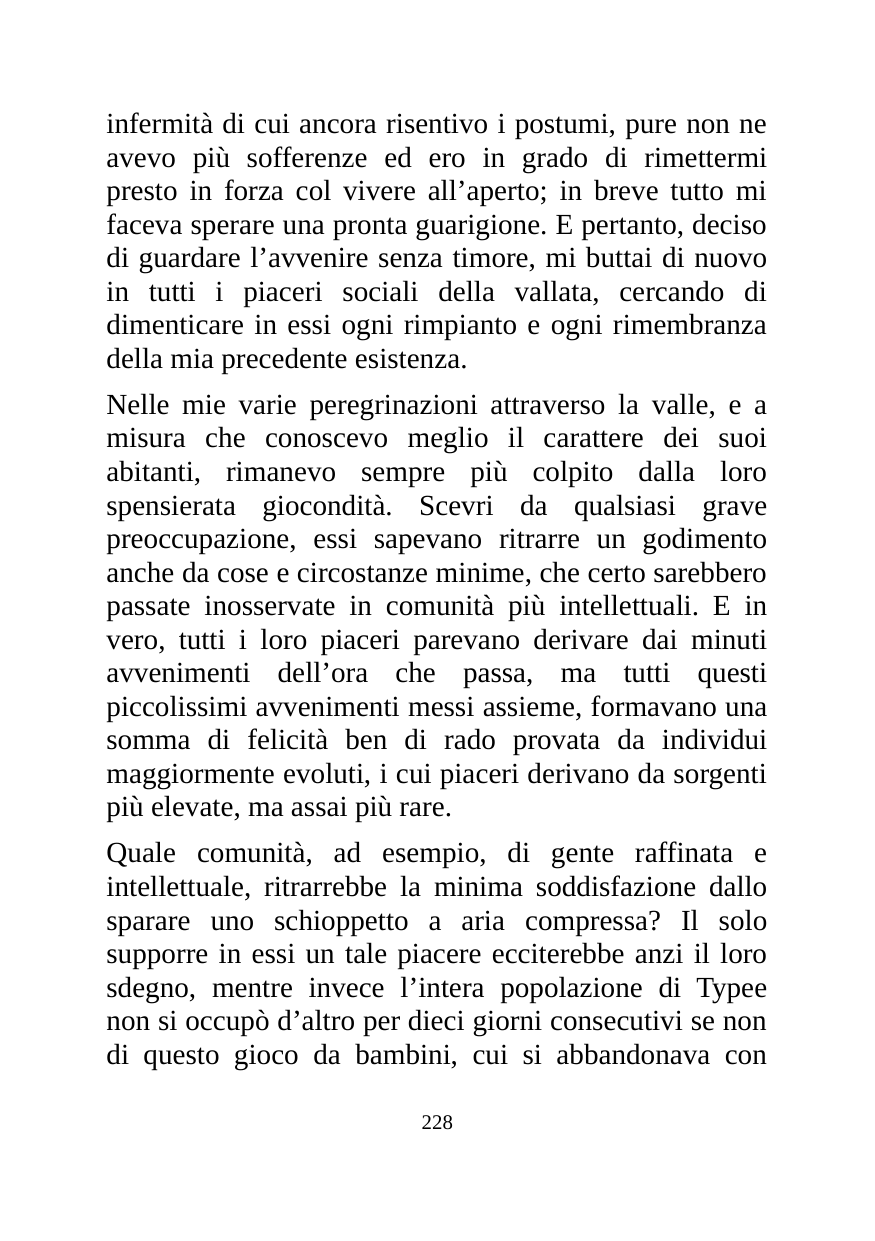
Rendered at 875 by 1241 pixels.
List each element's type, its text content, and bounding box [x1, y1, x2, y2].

text Nelle mie varie peregrinazioni attraverso la valle, e a misura che conoscevo meglio il carattere dei suoi abitanti, rimanevo sempre più colpito dalla loro spensierata giocondità. Scevri da qualsiasi grave preoccupazione, essi sapevano ritrarre un godimento anche da cose e circostanze minime, che certo sarebbero passate inosservate in comunità più intellettuali. E in vero, tutti i loro piaceri parevano derivare dai minuti avvenimenti dell’ora che passa, ma tutti questi piccolissimi avvenimenti messi assieme, formavano una somma di felicità ben di rado provata da individui maggiormente evoluti, i cui piaceri derivano da sorgenti più elevate, ma assai più rare. [106, 387, 768, 823]
text infermità di cui ancora risentivo i postumi, pure non ne avevo più sofferenze ed ero in grado di rimettermi presto in forza col vivere all’aperto; in breve tutto mi faceva sperare una pronta guarigione. E pertanto, deciso di guardare l’avvenire senza timore, mi buttai di nuovo in tutti i piaceri sociali della vallata, cercando di dimenticare in essi ogni rimpianto e ogni rimembranza della mia precedente esistenza. [106, 106, 768, 374]
text Quale comunità, ad esempio, di gente raffinata e intellettuale, ritrarrebbe la minima soddisfazione dallo sparare uno schioppetto a aria compressa? Il solo supporre in essi un tale piacere ecciterebbe anzi il loro sdegno, mentre invece l’intera popolazione di Typee non si occupò d’altro per dieci giorni consecutivi se non di questo gioco da bambini, cui si abbandonava con [106, 836, 768, 1070]
